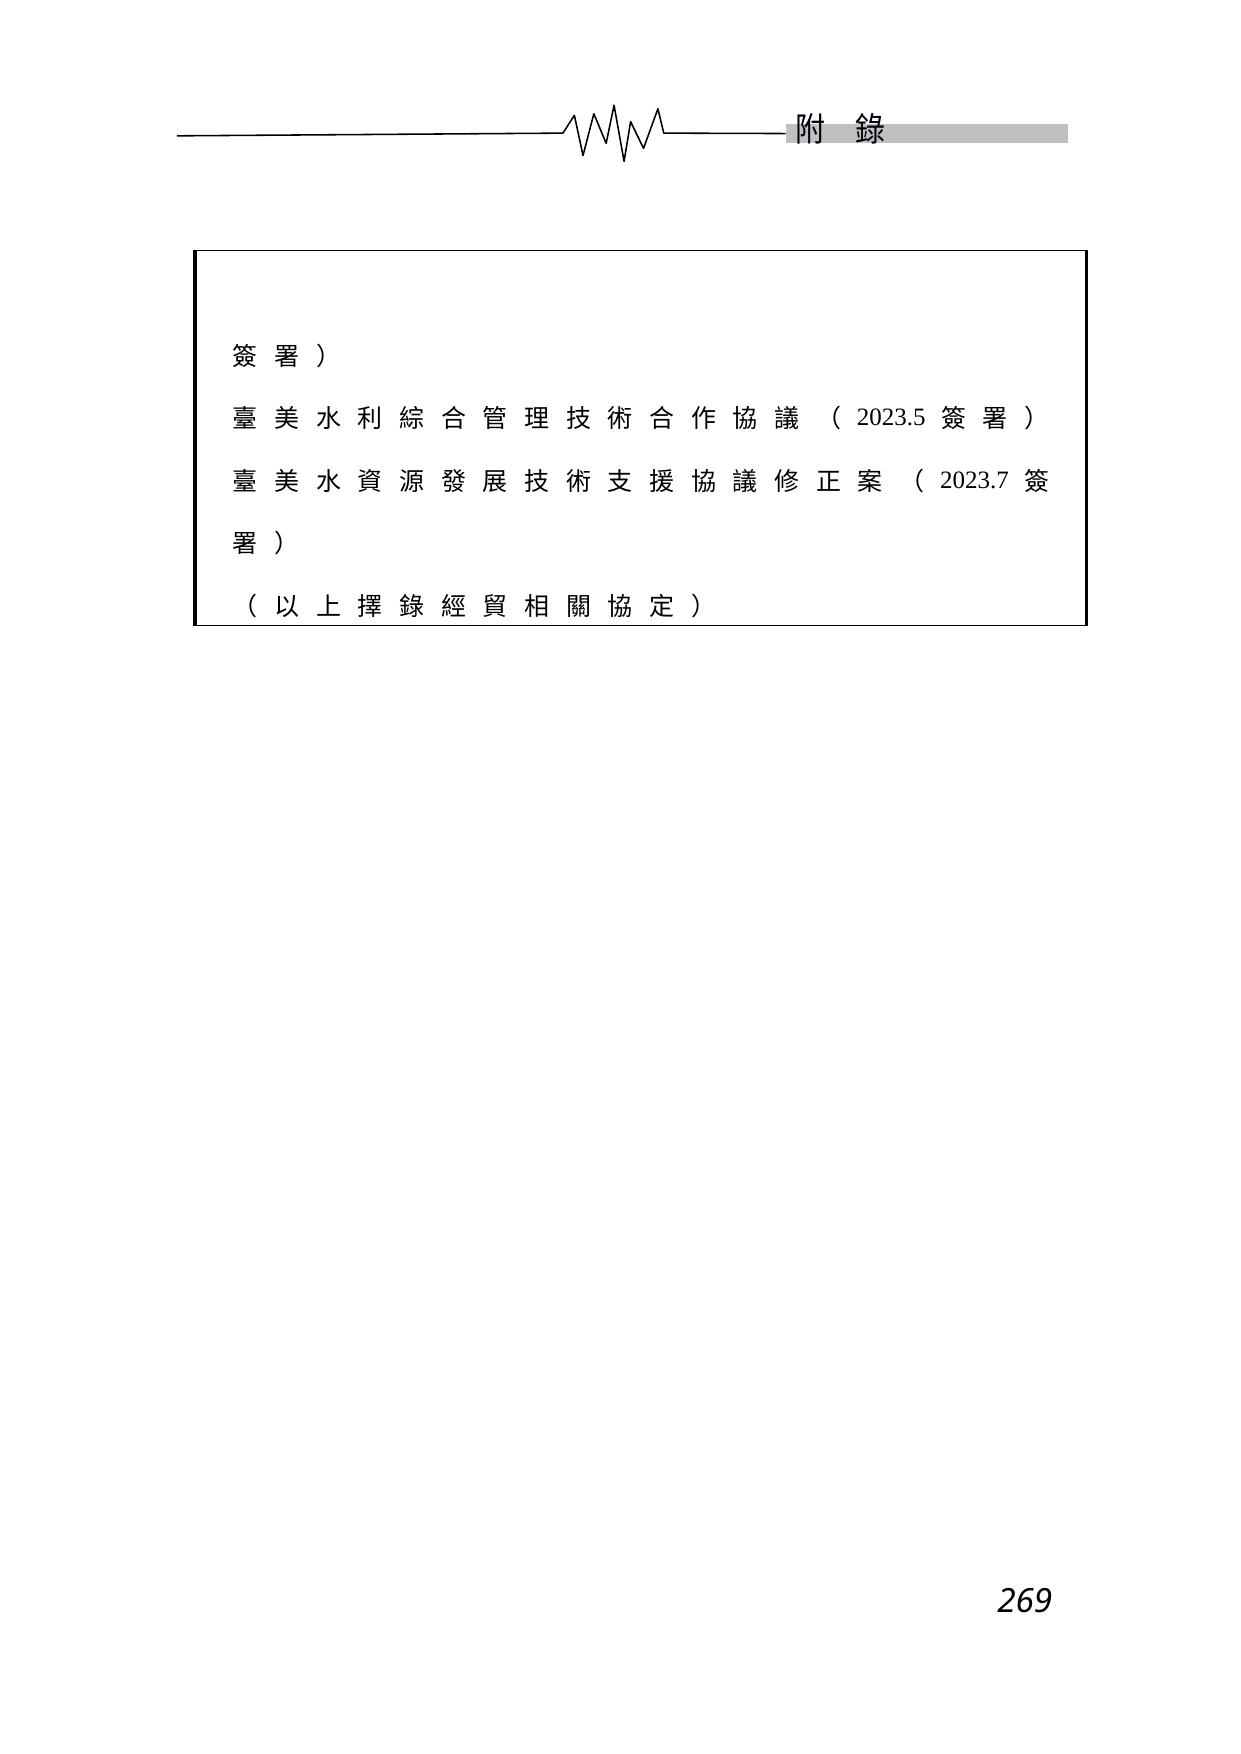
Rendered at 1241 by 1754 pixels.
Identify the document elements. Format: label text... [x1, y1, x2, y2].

table_header 簽署） 臺美水利綜合管理技術合作協議（2023.5簽署） 臺美水資源發展技術支援協議修正案（2023.7簽署） （以上擇錄經貿相關協定） [197, 251, 1085, 625]
